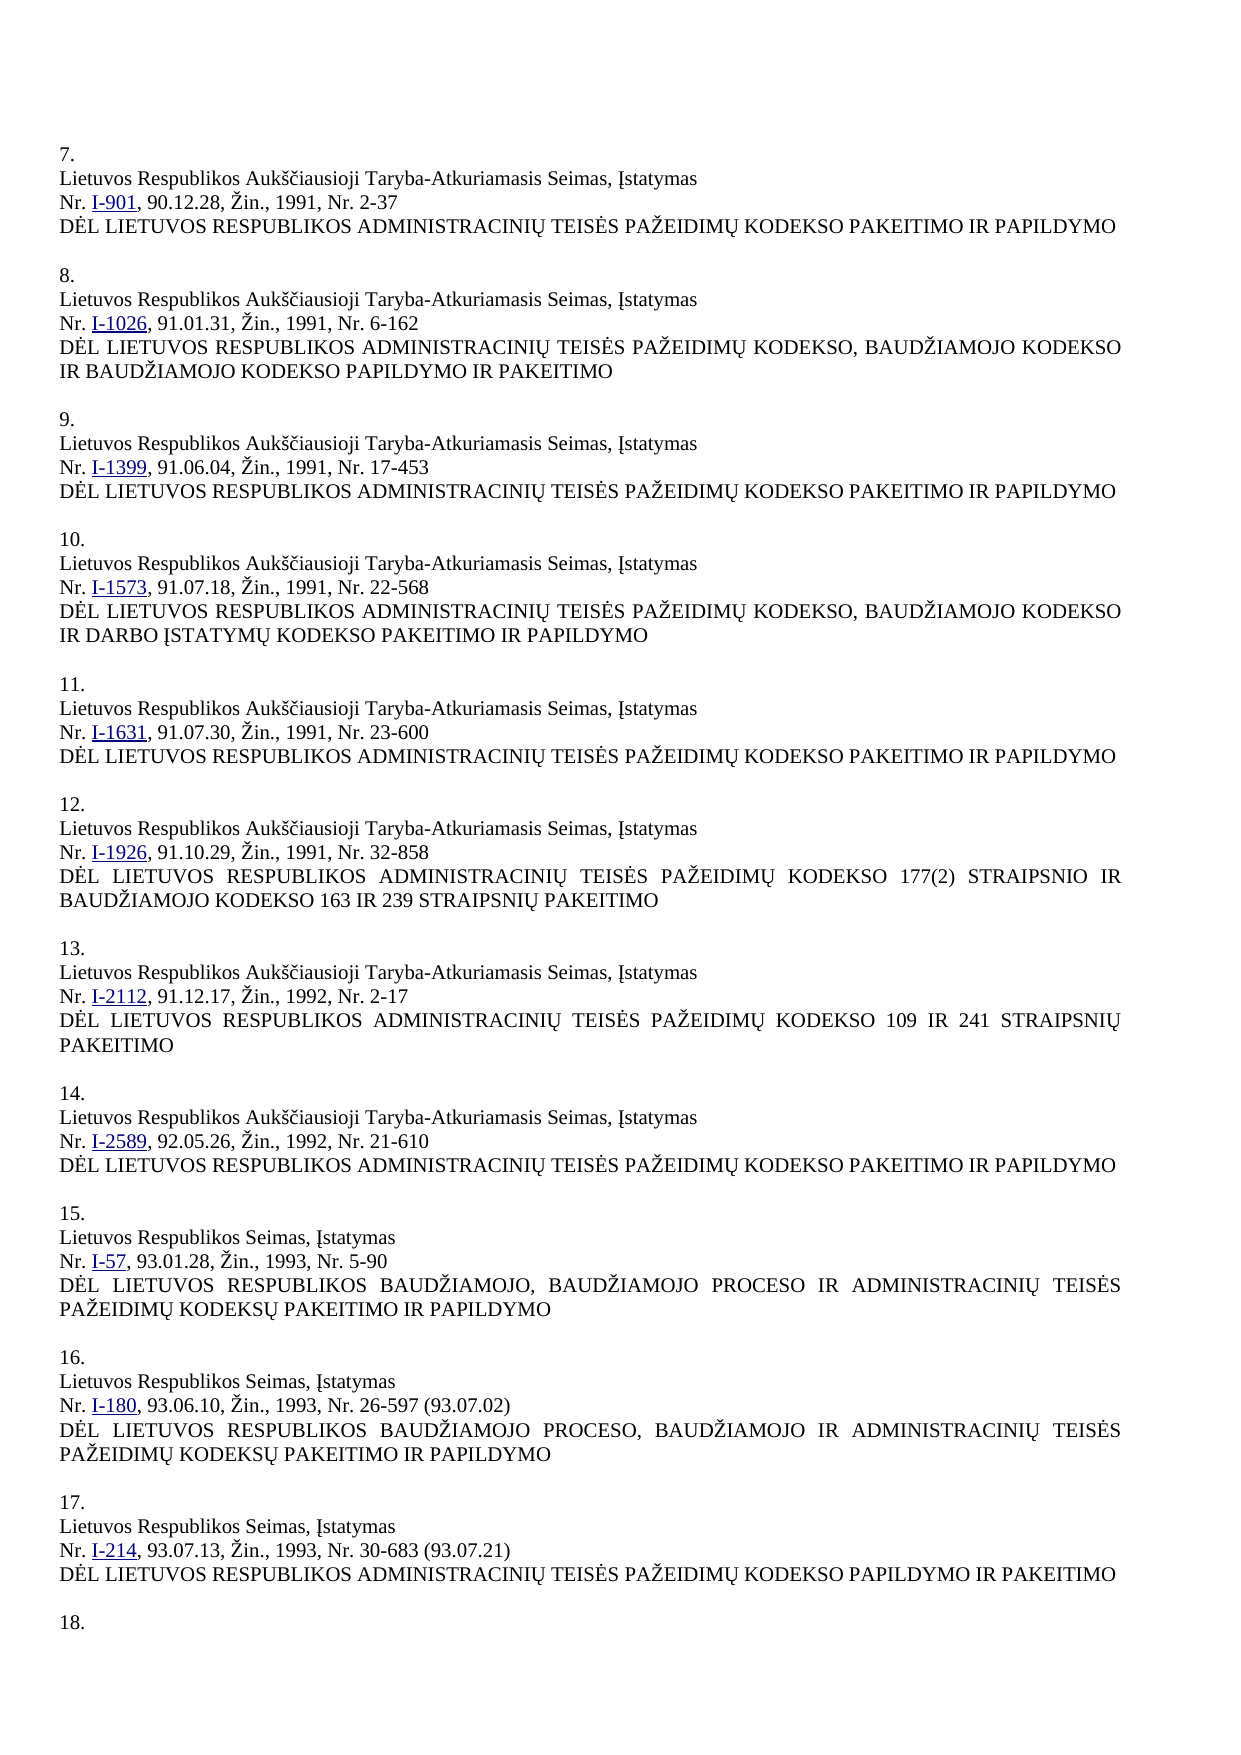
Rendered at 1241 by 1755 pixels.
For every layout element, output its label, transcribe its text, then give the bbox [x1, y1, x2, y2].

text Nr. I-1026, 91.01.31, Žin., 1991, Nr. 6-162 [59, 311, 1122, 335]
text DĖL LIETUVOS RESPUBLIKOS ADMINISTRACINIŲ TEISĖS PAŽEIDIMŲ KODEKSO 177(2) STRAIPSNIO IR BAUDŽIAMOJO KODEKSO 163 IR 239 STRAIPSNIŲ PAKEITIMO [59, 864, 1122, 912]
text DĖL LIETUVOS RESPUBLIKOS ADMINISTRACINIŲ TEISĖS PAŽEIDIMŲ KODEKSO PAKEITIMO IR PAPILDYMO [59, 744, 1122, 768]
text 15. [59, 1201, 1122, 1225]
text 8. [59, 262, 1122, 287]
text DĖL LIETUVOS RESPUBLIKOS ADMINISTRACINIŲ TEISĖS PAŽEIDIMŲ KODEKSO PAKEITIMO IR PAPILDYMO [59, 1153, 1122, 1177]
text 12. [59, 792, 1122, 816]
text Lietuvos Respublikos Aukščiausioji Taryba-Atkuriamasis Seimas, Įstatymas [59, 287, 1122, 311]
text DĖL LIETUVOS RESPUBLIKOS ADMINISTRACINIŲ TEISĖS PAŽEIDIMŲ KODEKSO, BAUDŽIAMOJO KODEKSO IR DARBO ĮSTATYMŲ KODEKSO PAKEITIMO IR PAPILDYMO [59, 599, 1122, 647]
text Lietuvos Respublikos Seimas, Įstatymas [59, 1514, 1122, 1538]
text Lietuvos Respublikos Aukščiausioji Taryba-Atkuriamasis Seimas, Įstatymas [59, 1105, 1122, 1129]
text DĖL LIETUVOS RESPUBLIKOS ADMINISTRACINIŲ TEISĖS PAŽEIDIMŲ KODEKSO PAKEITIMO IR PAPILDYMO [59, 214, 1122, 238]
text 16. [59, 1345, 1122, 1369]
text Lietuvos Respublikos Aukščiausioji Taryba-Atkuriamasis Seimas, Įstatymas [59, 696, 1122, 720]
text DĖL LIETUVOS RESPUBLIKOS ADMINISTRACINIŲ TEISĖS PAŽEIDIMŲ KODEKSO 109 IR 241 STRAIPSNIŲ PAKEITIMO [59, 1008, 1122, 1057]
text Nr. I-214, 93.07.13, Žin., 1993, Nr. 30-683 (93.07.21) [59, 1538, 1122, 1562]
text Nr. I-1573, 91.07.18, Žin., 1991, Nr. 22-568 [59, 575, 1122, 599]
text Nr. I-2112, 91.12.17, Žin., 1992, Nr. 2-17 [59, 984, 1122, 1008]
text Nr. I-2589, 92.05.26, Žin., 1992, Nr. 21-610 [59, 1129, 1122, 1153]
text 11. [59, 672, 1122, 696]
text Lietuvos Respublikos Seimas, Įstatymas [59, 1225, 1122, 1249]
text Nr. I-180, 93.06.10, Žin., 1993, Nr. 26-597 (93.07.02) [59, 1393, 1122, 1417]
text 17. [59, 1490, 1122, 1514]
text Lietuvos Respublikos Aukščiausioji Taryba-Atkuriamasis Seimas, Įstatymas [59, 431, 1122, 455]
text DĖL LIETUVOS RESPUBLIKOS ADMINISTRACINIŲ TEISĖS PAŽEIDIMŲ KODEKSO, BAUDŽIAMOJO KODEKSO IR BAUDŽIAMOJO KODEKSO PAPILDYMO IR PAKEITIMO [59, 335, 1122, 383]
text Lietuvos Respublikos Aukščiausioji Taryba-Atkuriamasis Seimas, Įstatymas [59, 816, 1122, 840]
text DĖL LIETUVOS RESPUBLIKOS ADMINISTRACINIŲ TEISĖS PAŽEIDIMŲ KODEKSO PAPILDYMO IR PAKEITIMO [59, 1562, 1122, 1586]
text 10. [59, 527, 1122, 551]
text Nr. I-901, 90.12.28, Žin., 1991, Nr. 2-37 [59, 190, 1122, 214]
text 13. [59, 936, 1122, 960]
text Nr. I-1631, 91.07.30, Žin., 1991, Nr. 23-600 [59, 720, 1122, 744]
text DĖL LIETUVOS RESPUBLIKOS ADMINISTRACINIŲ TEISĖS PAŽEIDIMŲ KODEKSO PAKEITIMO IR PAPILDYMO [59, 479, 1122, 503]
text Nr. I-1926, 91.10.29, Žin., 1991, Nr. 32-858 [59, 840, 1122, 864]
text Lietuvos Respublikos Aukščiausioji Taryba-Atkuriamasis Seimas, Įstatymas [59, 551, 1122, 575]
text Nr. I-57, 93.01.28, Žin., 1993, Nr. 5-90 [59, 1249, 1122, 1273]
text 7. [59, 142, 1122, 166]
text 14. [59, 1081, 1122, 1105]
text 9. [59, 407, 1122, 431]
text DĖL LIETUVOS RESPUBLIKOS BAUDŽIAMOJO PROCESO, BAUDŽIAMOJO IR ADMINISTRACINIŲ TEISĖS PAŽEIDIMŲ KODEKSŲ PAKEITIMO IR PAPILDYMO [59, 1417, 1122, 1466]
text Lietuvos Respublikos Aukščiausioji Taryba-Atkuriamasis Seimas, Įstatymas [59, 960, 1122, 984]
text Nr. I-1399, 91.06.04, Žin., 1991, Nr. 17-453 [59, 455, 1122, 479]
text 18. [59, 1610, 1122, 1634]
text Lietuvos Respublikos Seimas, Įstatymas [59, 1369, 1122, 1393]
text Lietuvos Respublikos Aukščiausioji Taryba-Atkuriamasis Seimas, Įstatymas [59, 166, 1122, 190]
text DĖL LIETUVOS RESPUBLIKOS BAUDŽIAMOJO, BAUDŽIAMOJO PROCESO IR ADMINISTRACINIŲ TEISĖS PAŽEIDIMŲ KODEKSŲ PAKEITIMO IR PAPILDYMO [59, 1273, 1122, 1321]
